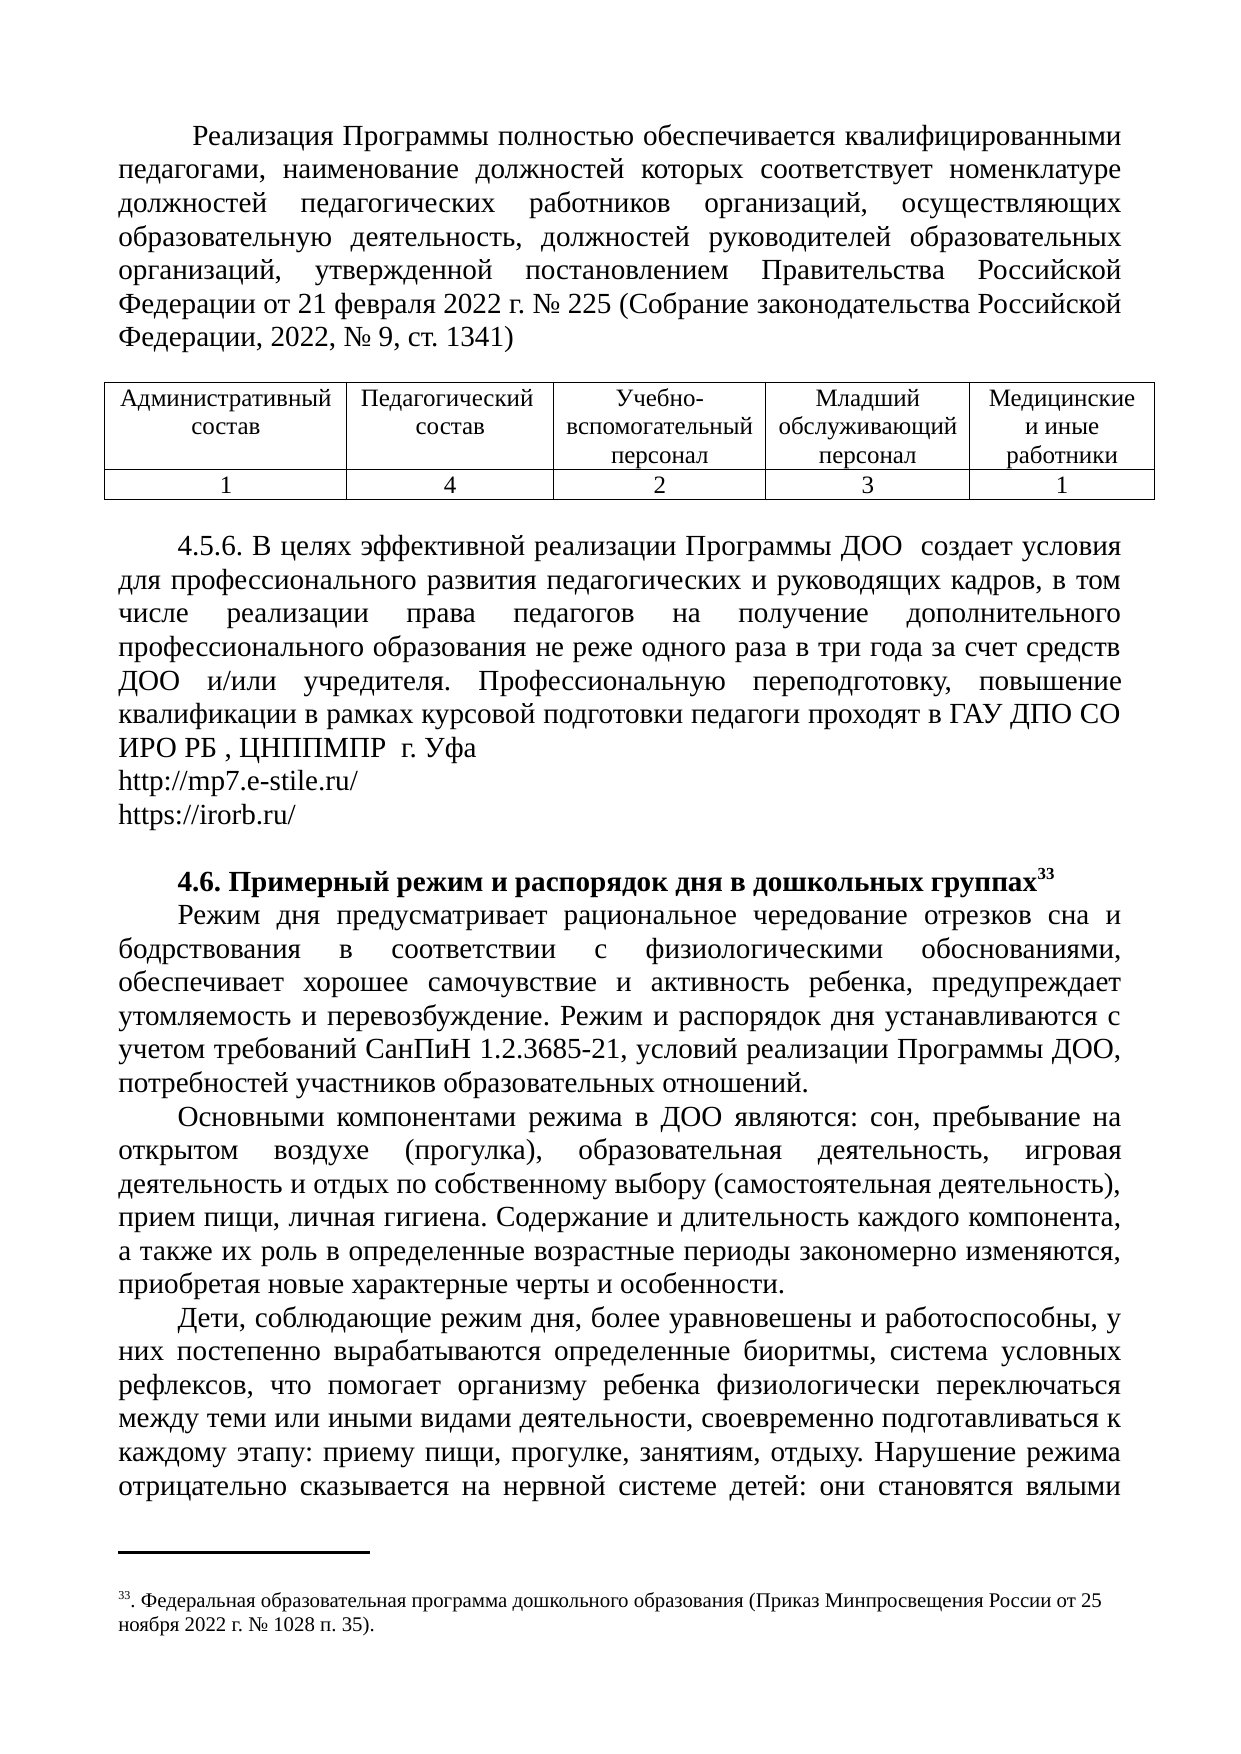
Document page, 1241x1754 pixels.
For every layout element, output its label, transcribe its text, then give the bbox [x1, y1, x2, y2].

text Дети, соблюдающие режим дня, более уравновешены и работоспособны, у них постепенно вырабатываются определенные биоритмы, система условных рефлексов, что помогает организму ребенка физиологически переключаться между теми или иными видами деятельности, своевременно подготавливаться к каждому этапу: приему пищи, прогулке, занятиям, отдыху. Нарушение режима отрицательно сказывается на нервной системе детей: они становятся вялыми [118, 1300, 1122, 1501]
table_header Учебно-вспомогательный персонал [554, 383, 765, 469]
table_cell 3 [766, 470, 969, 499]
text http://mp7.e-stile.ru/ [118, 763, 1122, 797]
table_header Младший обслуживающий персонал [766, 383, 969, 469]
table_header Педагогический состав [347, 383, 553, 469]
table_cell 2 [554, 470, 765, 499]
table_cell 1 [970, 470, 1154, 499]
text 4.5.6. В целях эффективной реализации Программы ДОО создает условия для профессионального развития педагогических и руководящих кадров, в том числе реализации права педагогов на получение дополнительного профессионального образования не реже одного раза в три года за счет средств ДОО и/или учредителя. Профессиональную переподготовку, повышение квалификации в рамках курсовой подготовки педагоги проходят в ГАУ ДПО СО ИРО РБ , ЦНППМПР г. Уфа [118, 528, 1122, 763]
table_header Административный состав [105, 383, 346, 469]
table_cell 1 [105, 470, 346, 499]
text . Федеральная образовательная программа дошкольного образования (Приказ Минпросвещения России от 25 ноября 2022 г. № 1028 п. 35). [118, 1588, 1122, 1636]
text https://irorb.ru/ [118, 797, 1122, 830]
text 4.6. Примерный режим и распорядок дня в дошкольных группах [118, 864, 1122, 897]
table_header Медицинские и иные работники [970, 383, 1154, 469]
text Режим дня предусматривает рациональное чередование отрезков сна и бодрствования в соответствии с физиологическими обоснованиями, обеспечивает хорошее самочувствие и активность ребенка, предупреждает утомляемость и перевозбуждение. Режим и распорядок дня устанавливаются с учетом требований СанПиН 1.2.3685-21, условий реализации Программы ДОО, потребностей участников образовательных отношений. [118, 897, 1122, 1099]
text Реализация Программы полностью обеспечивается квалифицированными педагогами, наименование должностей которых соответствует номенклатуре должностей педагогических работников организаций, осуществляющих образовательную деятельность, должностей руководителей образовательных организаций, утвержденной постановлением Правительства Российской Федерации от 21 февраля 2022 г. № 225 (Собрание законодательства Российской Федерации, 2022, № 9, ст. 1341) [118, 118, 1122, 353]
table_cell 4 [347, 470, 553, 499]
text Основными компонентами режима в ДОО являются: сон, пребывание на открытом воздухе (прогулка), образовательная деятельность, игровая деятельность и отдых по собственному выбору (самостоятельная деятельность), прием пищи, личная гигиена. Содержание и длительность каждого компонента, а также их роль в определенные возрастные периоды закономерно изменяются, приобретая новые характерные черты и особенности. [118, 1099, 1122, 1300]
